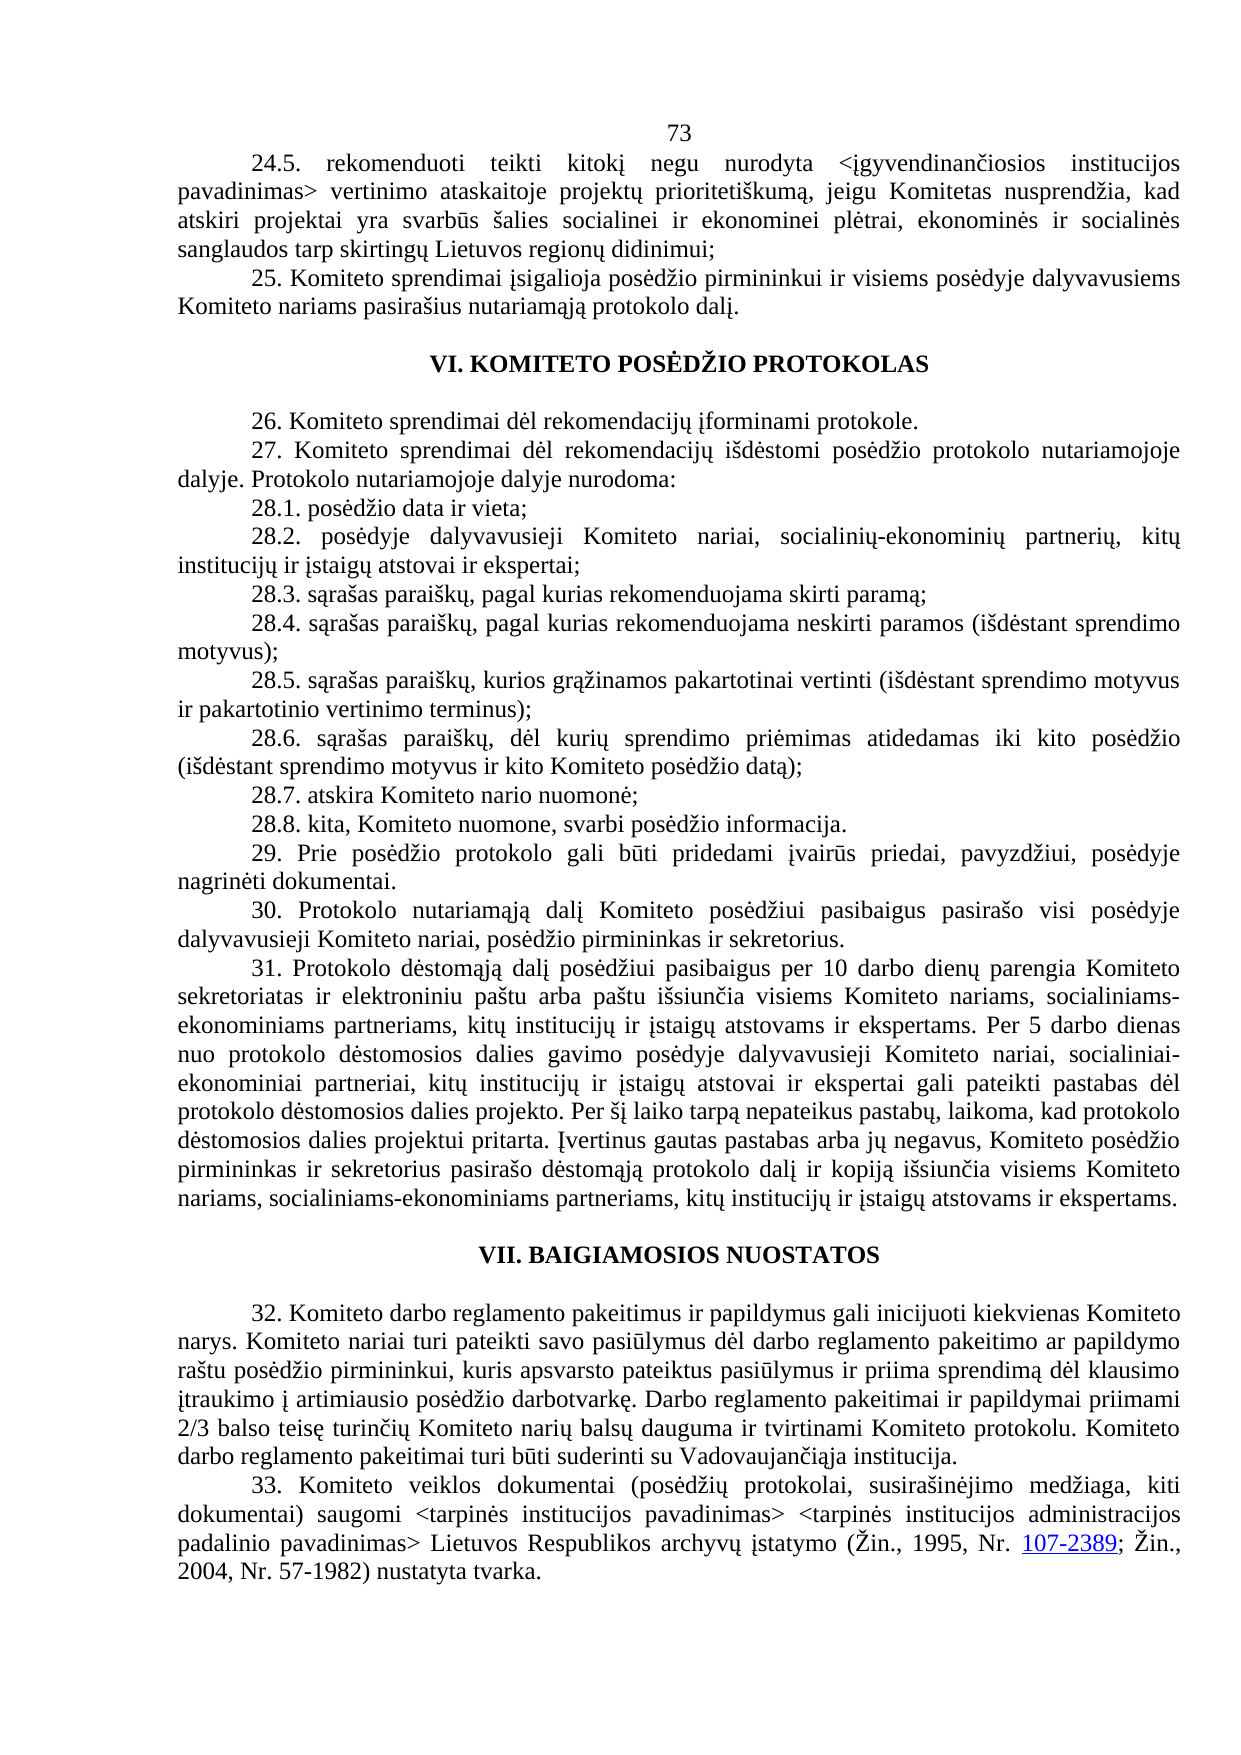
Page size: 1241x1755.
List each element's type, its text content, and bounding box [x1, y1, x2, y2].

text 32. Komiteto darbo reglamento pakeitimus ir papildymus gali inicijuoti kiekvienas Komiteto narys. Komiteto nariai turi pateikti savo pasiūlymus dėl darbo reglamento pakeitimo ar papildymo raštu posėdžio pirmininkui, kuris apsvarsto pateiktus pasiūlymus ir priima sprendimą dėl klausimo įtraukimo į artimiausio posėdžio darbotvarkę. Darbo reglamento pakeitimai ir papildymai priimami 2/3 balso teisę turinčių Komiteto narių balsų dauguma ir tvirtinami Komiteto protokolu. Komiteto darbo reglamento pakeitimai turi būti suderinti su Vadovaujančiąja institucija. [177, 1298, 1181, 1470]
text 28.4. sąrašas paraiškų, pagal kurias rekomenduojama neskirti paramos (išdėstant sprendimo motyvus); [177, 608, 1181, 665]
text 28.2. posėdyje dalyvavusieji Komiteto nariai, socialinių-ekonominių partnerių, kitų institucijų ir įstaigų atstovai ir ekspertai; [177, 521, 1181, 579]
text 28.8. kita, Komiteto nuomone, svarbi posėdžio informacija. [177, 809, 1181, 838]
text 31. Protokolo dėstomąją dalį posėdžiui pasibaigus per 10 darbo dienų parengia Komiteto sekretoriatas ir elektroniniu paštu arba paštu išsiunčia visiems Komiteto nariams, socialiniams-ekonominiams partneriams, kitų institucijų ir įstaigų atstovams ir ekspertams. Per 5 darbo dienas nuo protokolo dėstomosios dalies gavimo posėdyje dalyvavusieji Komiteto nariai, socialiniai-ekonominiai partneriai, kitų institucijų ir įstaigų atstovai ir ekspertai gali pateikti pastabas dėl protokolo dėstomosios dalies projekto. Per šį laiko tarpą nepateikus pastabų, laikoma, kad protokolo dėstomosios dalies projektui pritarta. Įvertinus gautas pastabas arba jų negavus, Komiteto posėdžio pirmininkas ir sekretorius pasirašo dėstomąją protokolo dalį ir kopiją išsiunčia visiems Komiteto nariams, socialiniams-ekonominiams partneriams, kitų institucijų ir įstaigų atstovams ir ekspertams. [177, 953, 1181, 1211]
text 25. Komiteto sprendimai įsigalioja posėdžio pirmininkui ir visiems posėdyje dalyvavusiems Komiteto nariams pasirašius nutariamąją protokolo dalį. [177, 263, 1181, 320]
text 28.7. atskira Komiteto nario nuomonė; [177, 780, 1181, 809]
text 28.1. posėdžio data ir vieta; [177, 493, 1181, 521]
text VII. BAIGIAMOSIOS NUOSTATOS [177, 1240, 1181, 1269]
text 24.5. rekomenduoti teikti kitokį negu nurodyta <įgyvendinančiosios institucijos pavadinimas> vertinimo ataskaitoje projektų prioritetiškumą, jeigu Komitetas nusprendžia, kad atskiri projektai yra svarbūs šalies socialinei ir ekonominei plėtrai, ekonominės ir socialinės sanglaudos tarp skirtingų Lietuvos regionų didinimui; [177, 148, 1181, 263]
text 27. Komiteto sprendimai dėl rekomendacijų išdėstomi posėdžio protokolo nutariamojoje dalyje. Protokolo nutariamojoje dalyje nurodoma: [177, 435, 1181, 493]
text 33. Komiteto veiklos dokumentai (posėdžių protokolai, susirašinėjimo medžiaga, kiti dokumentai) saugomi <tarpinės institucijos pavadinimas> <tarpinės institucijos administracijos padalinio pavadinimas> Lietuvos Respublikos archyvų įstatymo (Žin., 1995, Nr. 107-2389; Žin., 2004, Nr. 57-1982) nustatyta tvarka. [177, 1470, 1181, 1585]
text 29. Prie posėdžio protokolo gali būti pridedami įvairūs priedai, pavyzdžiui, posėdyje nagrinėti dokumentai. [177, 838, 1181, 895]
text 26. Komiteto sprendimai dėl rekomendacijų įforminami protokole. [177, 406, 1181, 435]
text 28.3. sąrašas paraiškų, pagal kurias rekomenduojama skirti paramą; [177, 579, 1181, 608]
text 28.6. sąrašas paraiškų, dėl kurių sprendimo priėmimas atidedamas iki kito posėdžio (išdėstant sprendimo motyvus ir kito Komiteto posėdžio datą); [177, 723, 1181, 780]
text VI. KOMITETO POSĖDŽIO PROTOKOLAS [177, 349, 1181, 378]
text 28.5. sąrašas paraiškų, kurios grąžinamos pakartotinai vertinti (išdėstant sprendimo motyvus ir pakartotinio vertinimo terminus); [177, 665, 1181, 723]
text 30. Protokolo nutariamąją dalį Komiteto posėdžiui pasibaigus pasirašo visi posėdyje dalyvavusieji Komiteto nariai, posėdžio pirmininkas ir sekretorius. [177, 895, 1181, 953]
